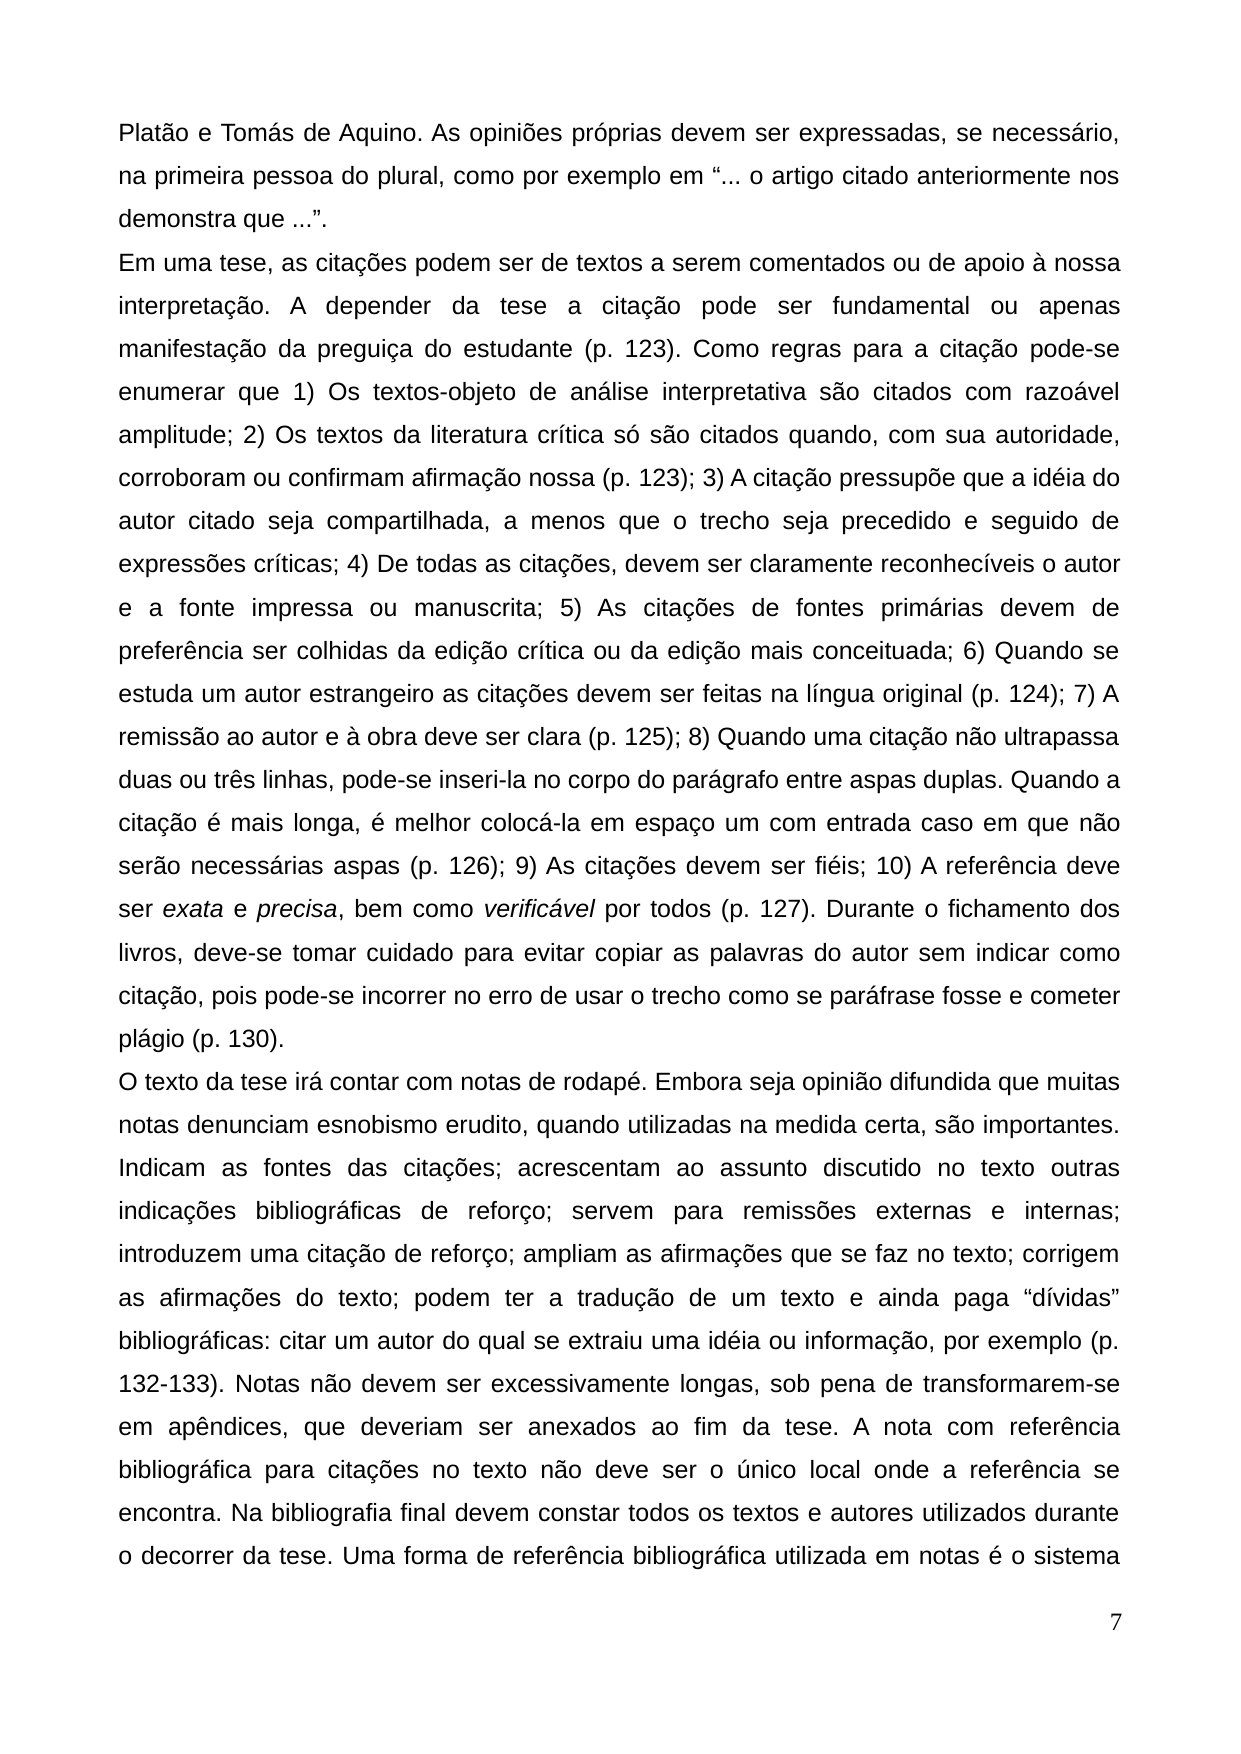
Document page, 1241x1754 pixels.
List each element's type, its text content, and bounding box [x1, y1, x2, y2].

text O texto da tese irá contar com notas de rodapé. Embora seja opinião difundida que muitas notas denunciam esnobismo erudito, quando utilizadas na medida certa, são importantes. Indicam as fontes das citações; acrescentam ao assunto discutido no texto outras indicações bibliográficas de reforço; servem para remissões externas e internas; introduzem uma citação de reforço; ampliam as afirmações que se faz no texto; corrigem as afirmações do texto; podem ter a tradução de um texto e ainda paga “dívidas” bibliográficas: citar um autor do qual se extraiu uma idéia ou informação, por exemplo (p. 132-133). Notas não devem ser excessivamente longas, sob pena de transformarem-se em apêndices, que deveriam ser anexados ao fim da tese. A nota com referência bibliográfica para citações no texto não deve ser o único local onde a referência se encontra. Na bibliografia final devem constar todos os textos e autores utilizados durante o decorrer da tese. Uma forma de referência bibliográfica utilizada em notas é o sistema [118, 1067, 1122, 1570]
text Platão e Tomás de Aquino. As opiniões próprias devem ser expressadas, se necessário, na primeira pessoa do plural, como por exemplo em “... o artigo citado anteriormente nos demonstra que ...”. [118, 118, 1122, 233]
text Em uma tese, as citações podem ser de textos a serem comentados ou de apoio à nossa interpretação. A depender da tese a citação pode ser fundamental ou apenas manifestação da preguiça do estudante (p. 123). Como regras para a citação pode-se enumerar que 1) Os textos-objeto de análise interpretativa são citados com razoável amplitude; 2) Os textos da literatura crítica só são citados quando, com sua autoridade, corroboram ou confirmam afirmação nossa (p. 123); 3) A citação pressupõe que a idéia do autor citado seja compartilhada, a menos que o trecho seja precedido e seguido de expressões críticas; 4) De todas as citações, devem ser claramente reconhecíveis o autor e a fonte impressa ou manuscrita; 5) As citações de fontes primárias devem de preferência ser colhidas da edição crítica ou da edição mais conceituada; 6) Quando se estuda um autor estrangeiro as citações devem ser feitas na língua original (p. 124); 7) A remissão ao autor e à obra deve ser clara (p. 125); 8) Quando uma citação não ultrapassa duas ou três linhas, pode-se inseri-la no corpo do parágrafo entre aspas duplas. Quando a citação é mais longa, é melhor colocá-la em espaço um com entrada caso em que não serão necessárias aspas (p. 126); 9) As citações devem ser fiéis; 10) A referência deve ser exata e precisa, bem como verificável por todos (p. 127). Durante o fichamento dos livros, deve-se tomar cuidado para evitar copiar as palavras do autor sem indicar como citação, pois pode-se incorrer no erro de usar o trecho como se paráfrase fosse e cometer plágio (p. 130). [118, 247, 1122, 1052]
